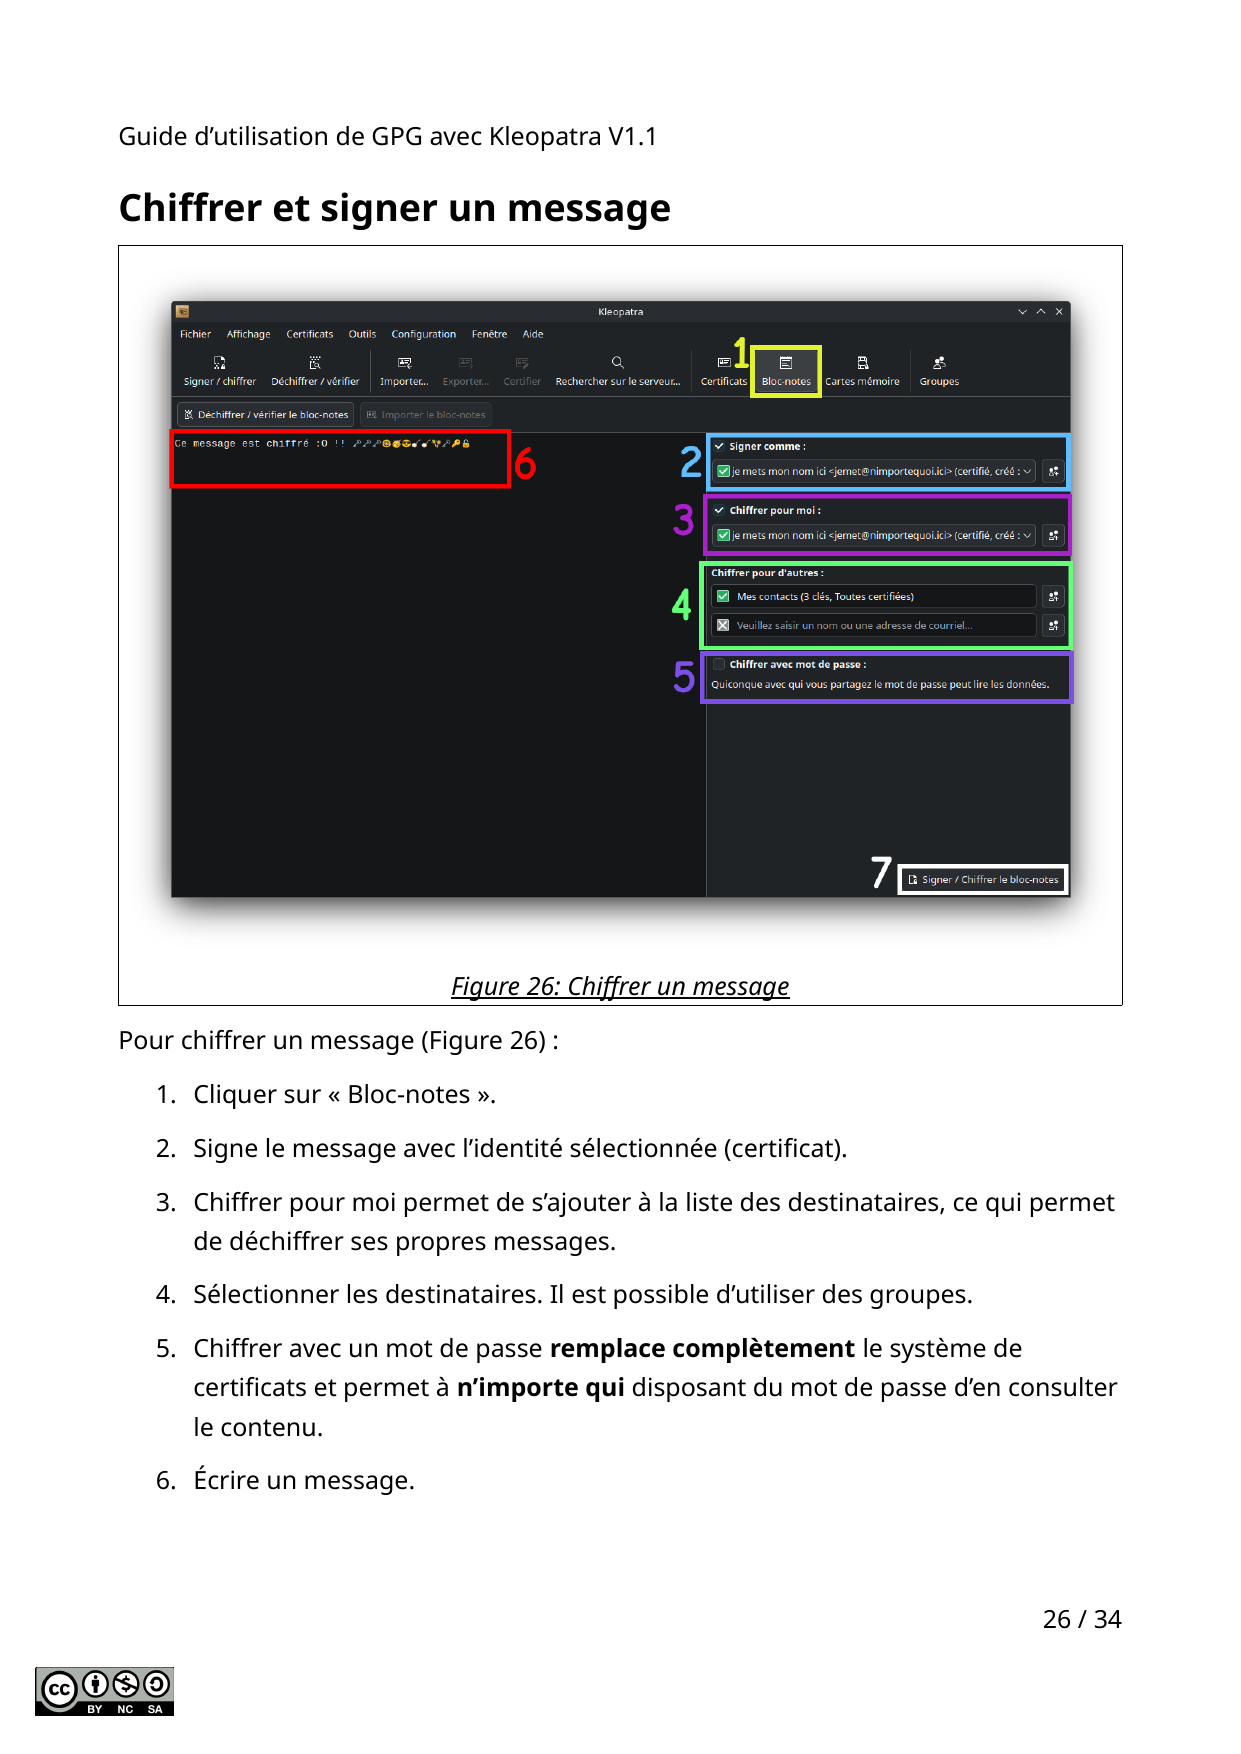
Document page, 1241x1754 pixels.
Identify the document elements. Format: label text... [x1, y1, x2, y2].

picture [121, 260, 1119, 956]
list Chiffrer avec un mot de passe remplace complètement le système de certificats et permet à n’importe qui disposant du mot de passe d’en consulter le contenu. [156, 1331, 1122, 1443]
text [119, 246, 1122, 1005]
list Signe le message avec l’identité sélectionnée (certificat). [156, 1131, 1122, 1164]
list Écrire un message. [156, 1463, 1122, 1497]
list Chiffrer pour moi permet de s’ajouter à la liste des destinataires, ce qui permet de déchiffrer ses propres messages. [156, 1184, 1122, 1257]
text Figure 26: Chiffrer un message [121, 956, 1119, 1002]
picture [35, 1667, 174, 1716]
subtitle Chiffrer et signer un message [118, 182, 1122, 233]
list Cliquer sur « Bloc-notes ». [156, 1077, 1122, 1111]
list Sélectionner les destinataires. Il est possible d’utiliser des groupes. [156, 1277, 1122, 1311]
text Pour chiffrer un message (Figure 26) : [118, 1006, 1122, 1057]
